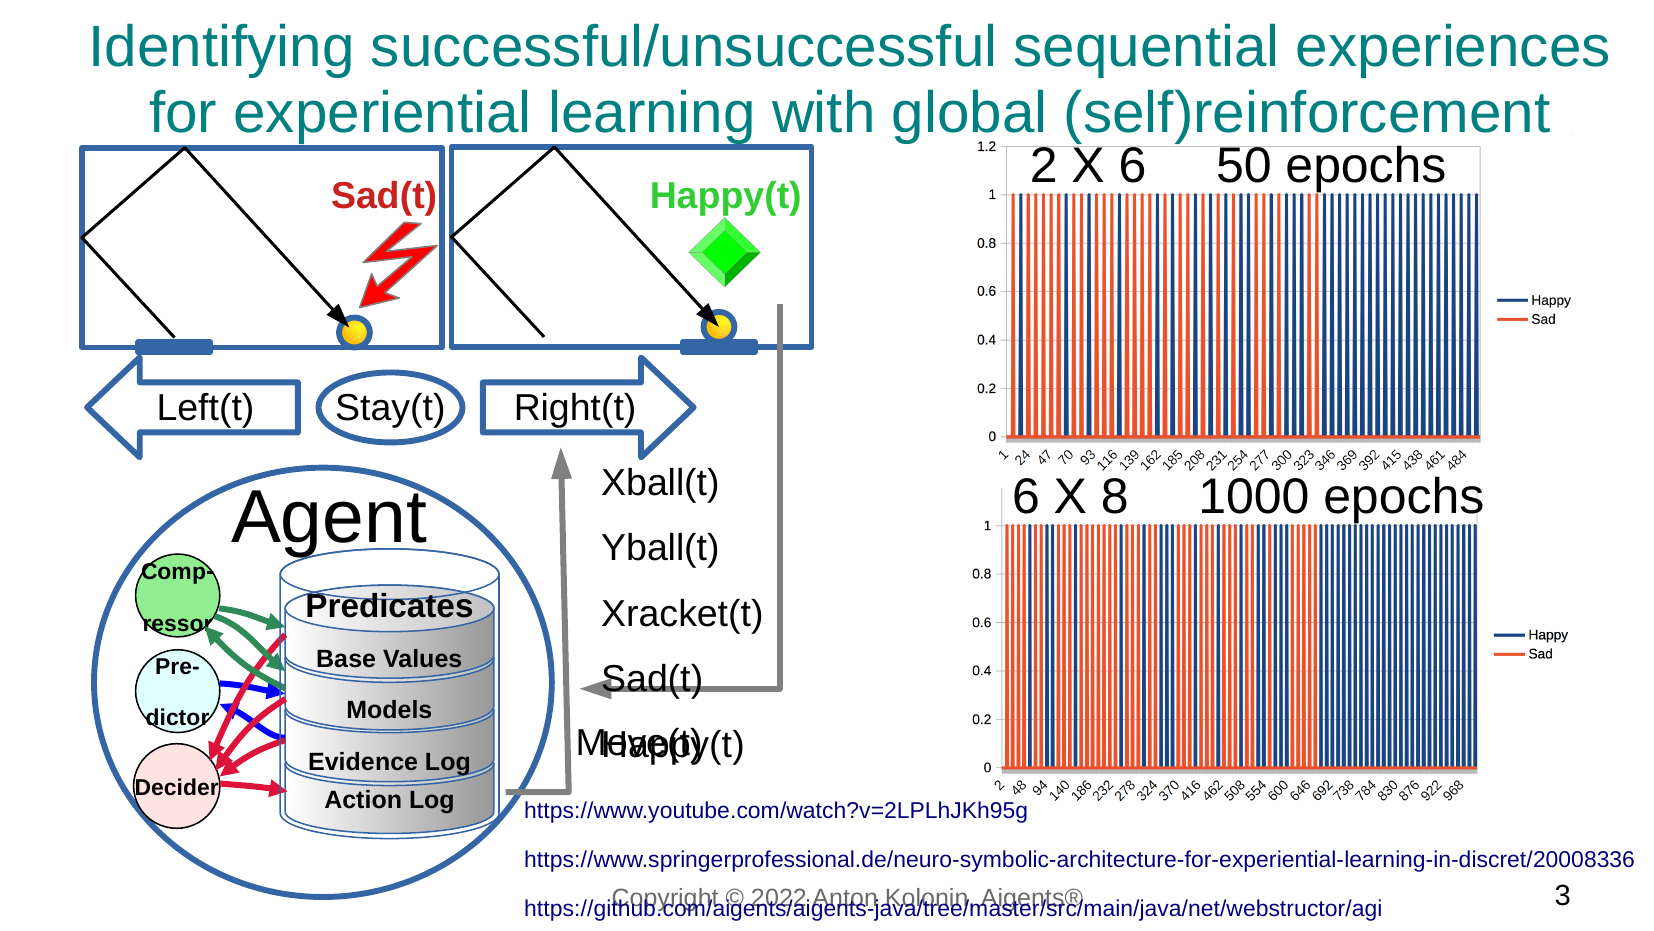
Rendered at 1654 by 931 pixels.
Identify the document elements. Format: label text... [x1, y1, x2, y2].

text_box Action Log [285, 767, 494, 834]
text_box [359, 225, 438, 308]
text_box https://www.youtube.com/watch?v=2LPLhJKh95g https://www.springerprofessional.de/neuro-symbolic-architecture-for-experiential-learning-in-discret/20008336 https://github.com/aigents/aigents-java/tree/master/src/main/java/net/webstructor/agi [509, 790, 1651, 929]
text_box [339, 317, 370, 348]
text_box Predicates [290, 580, 553, 642]
text_box Stay(t) [318, 372, 463, 443]
text_box Left(t) [87, 357, 298, 458]
text_box Sad(t) [316, 167, 465, 225]
text_box Xball(t) Yball(t) Xracket(t) Sad(t) Happy(t) [586, 453, 796, 773]
text_box Evidence Log [285, 714, 494, 782]
text_box Identifying successful/unsuccessful sequential experiences for experiential learning with global (self)reinforcement [0, 10, 1653, 147]
text_box 2 X 6 50 epochs [1014, 147, 1504, 201]
text_box Decider [133, 743, 220, 829]
picture [688, 225, 765, 290]
picture [967, 147, 1576, 478]
text_box Happy(t) [634, 167, 833, 225]
text_box Agent [216, 467, 486, 576]
text_box Right(t) [482, 357, 694, 453]
text_box 6 X 8 1000 epochs [997, 460, 1542, 532]
text_box Base Values [285, 612, 494, 679]
text_box Move(t) [560, 713, 732, 771]
picture [966, 488, 1574, 790]
text_box [703, 311, 735, 342]
text_box Models [285, 662, 494, 730]
text_box Pre- dictor [135, 649, 220, 733]
text_box Comp- ressor [135, 554, 220, 637]
